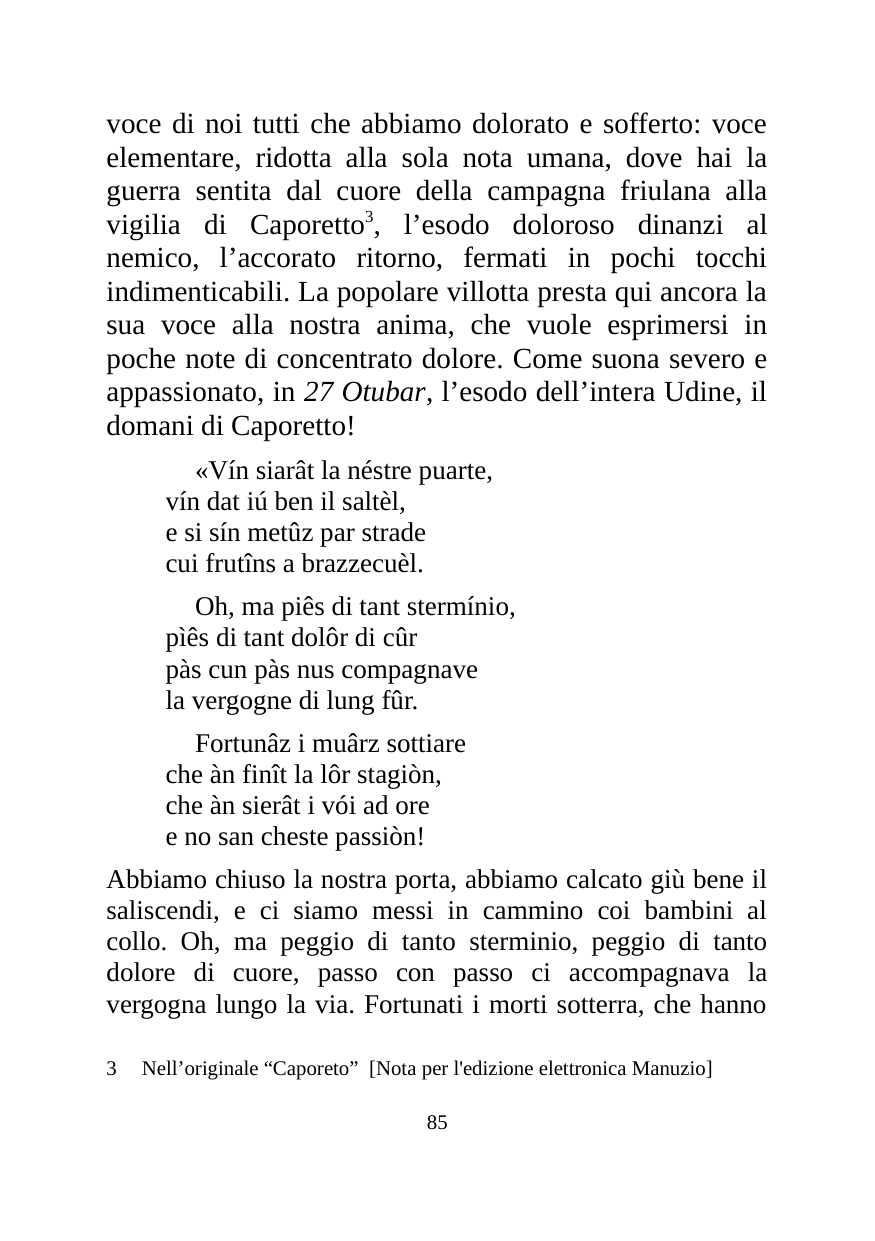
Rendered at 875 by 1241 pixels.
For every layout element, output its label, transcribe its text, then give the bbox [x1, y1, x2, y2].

text «Vín siarât la néstre puarte, vín dat iú ben il saltèl, e si sín metûz par strade cui frutîns a brazzecuèl. [165, 454, 709, 579]
text Nell’originale “Caporeto” [Nota per l'edizione elettronica Manuzio] [106, 1056, 768, 1080]
text Fortunâz i muârz sottiare che àn finît la lôr stagiòn, che àn sierât i vói ad ore e no san cheste passiòn! [165, 727, 709, 851]
text Abbiamo chiuso la nostra porta, abbiamo calcato giù bene il saliscendi, e ci siamo messi in cammino coi bambini al collo. Oh, ma peggio di tanto sterminio, peggio di tanto dolore di cuore, passo con passo ci accompagnava la vergogna lungo la via. Fortunati i morti sotterra, che hanno [106, 863, 768, 1019]
text voce di noi tutti che abbiamo dolorato e sofferto: voce elementare, ridotta alla sola nota umana, dove hai la guerra sentita dal cuore della campagna friulana alla vigilia di Caporetto, l’esodo doloroso dinanzi al nemico, l’accorato ritorno, fermati in pochi tocchi indimenticabili. La popolare villotta presta qui ancora la sua voce alla nostra anima, che vuole esprimersi in poche note di concentrato dolore. Come suona severo e appassionato, in 27 Otubar, l’esodo dell’intera Udine, il domani di Caporetto! [106, 106, 768, 442]
text Oh, ma piês di tant stermínio, pìês di tant dolôr di cûr pàs cun pàs nus compagnave la vergogne di lung fûr. [165, 590, 709, 715]
